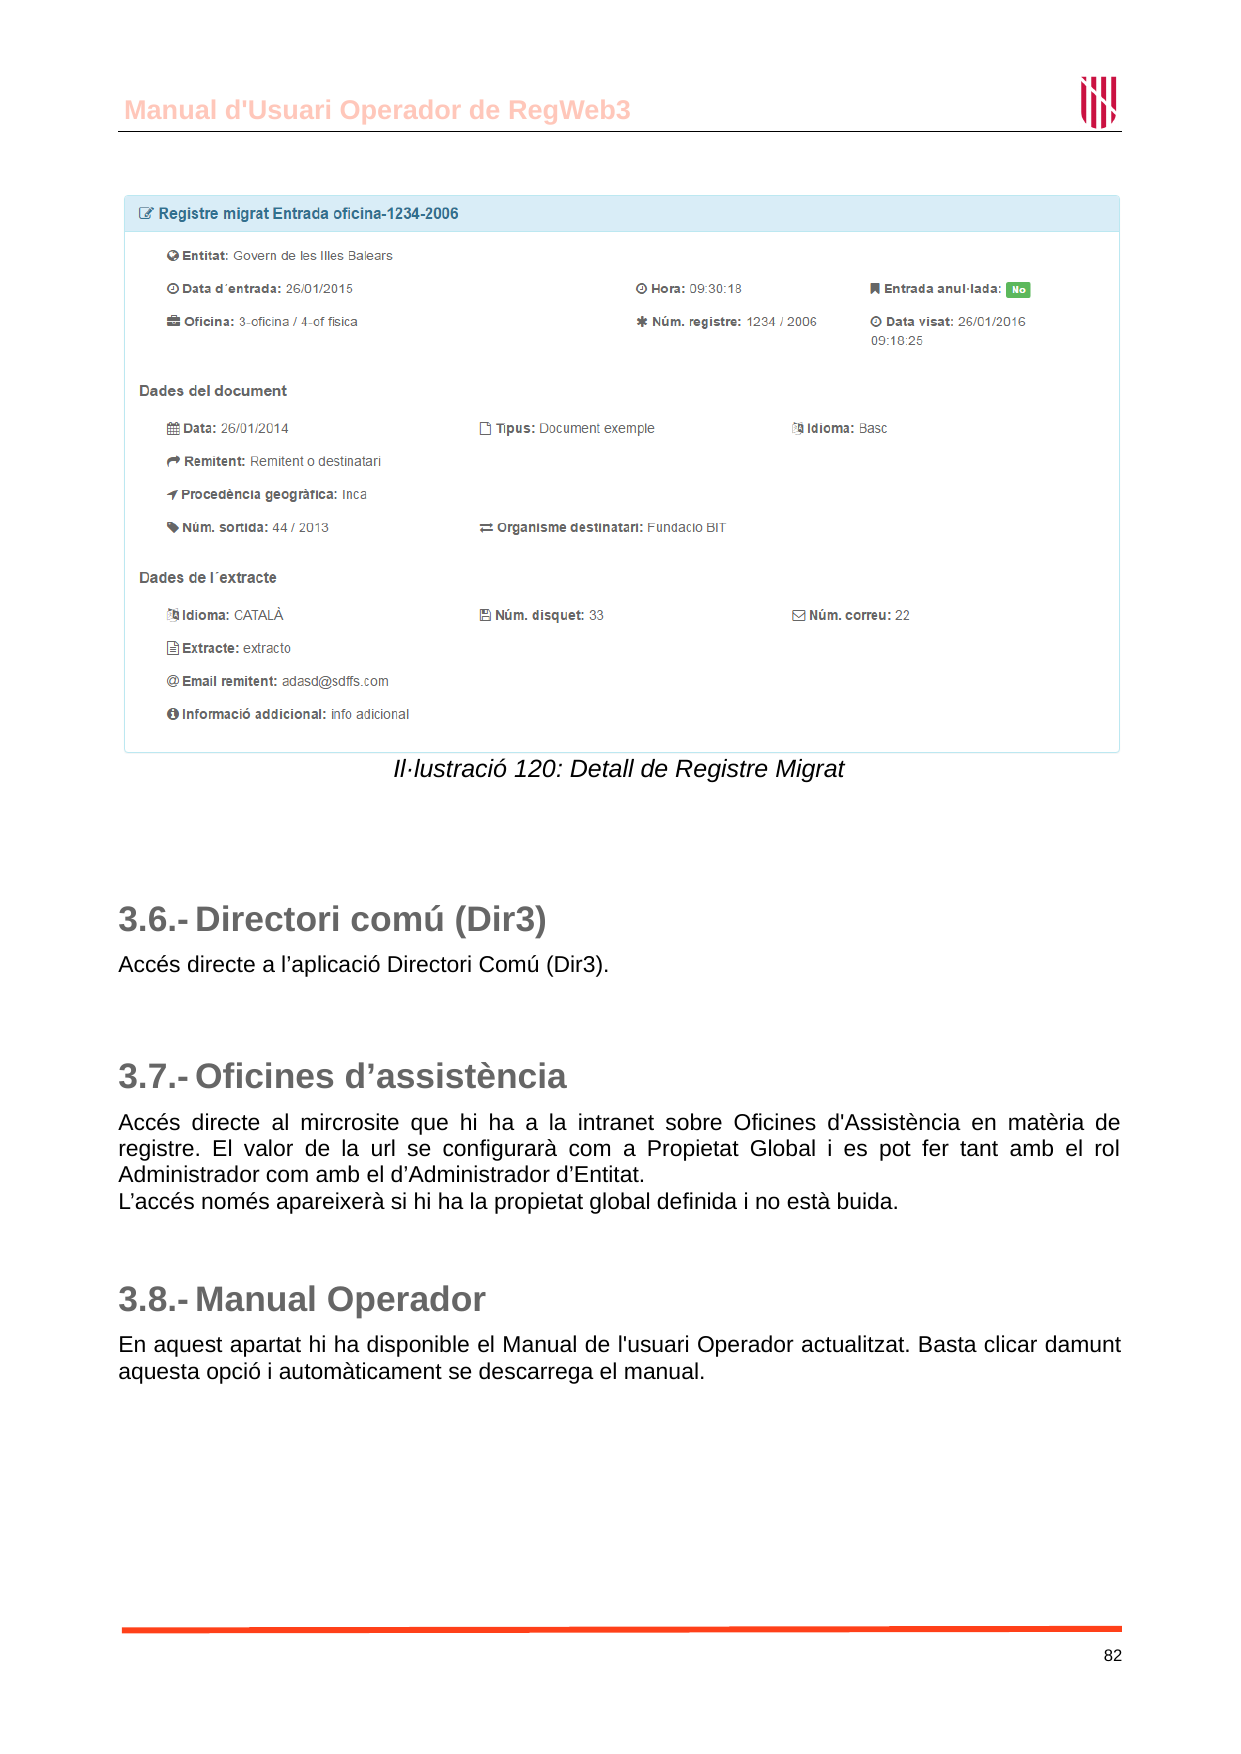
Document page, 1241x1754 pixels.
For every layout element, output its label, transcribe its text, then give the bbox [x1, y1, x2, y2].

text En aquest apartat hi ha disponible el Manual de l'usuari Operador actualitzat. Basta clicar damunt aquesta opció i automàticament se descarrega el manual. [118, 1331, 1122, 1384]
text Accés directe a l’aplicació Directori Comú (Dir3). [118, 951, 1122, 978]
text Il·lustració 120: Detall de Registre Migrat [118, 754, 1122, 782]
picture [1078, 74, 1119, 130]
text L’accés només apareixerà si hi ha la propietat global definida i no està buida. [118, 1188, 1122, 1214]
subtitle Manual Operador [118, 1278, 1122, 1319]
text Accés directe al mircrosite que hi ha a la intranet sobre Oficines d'Assistència en matèria de registre. El valor de la url se configurarà com a Propietat Global i es pot fer tant amb el rol Administrador com amb el d’Administrador d’Entitat. [118, 1109, 1122, 1188]
subtitle Directori comú (Dir3) [118, 898, 1122, 939]
subtitle Oficines d’assistència [118, 1056, 1122, 1096]
